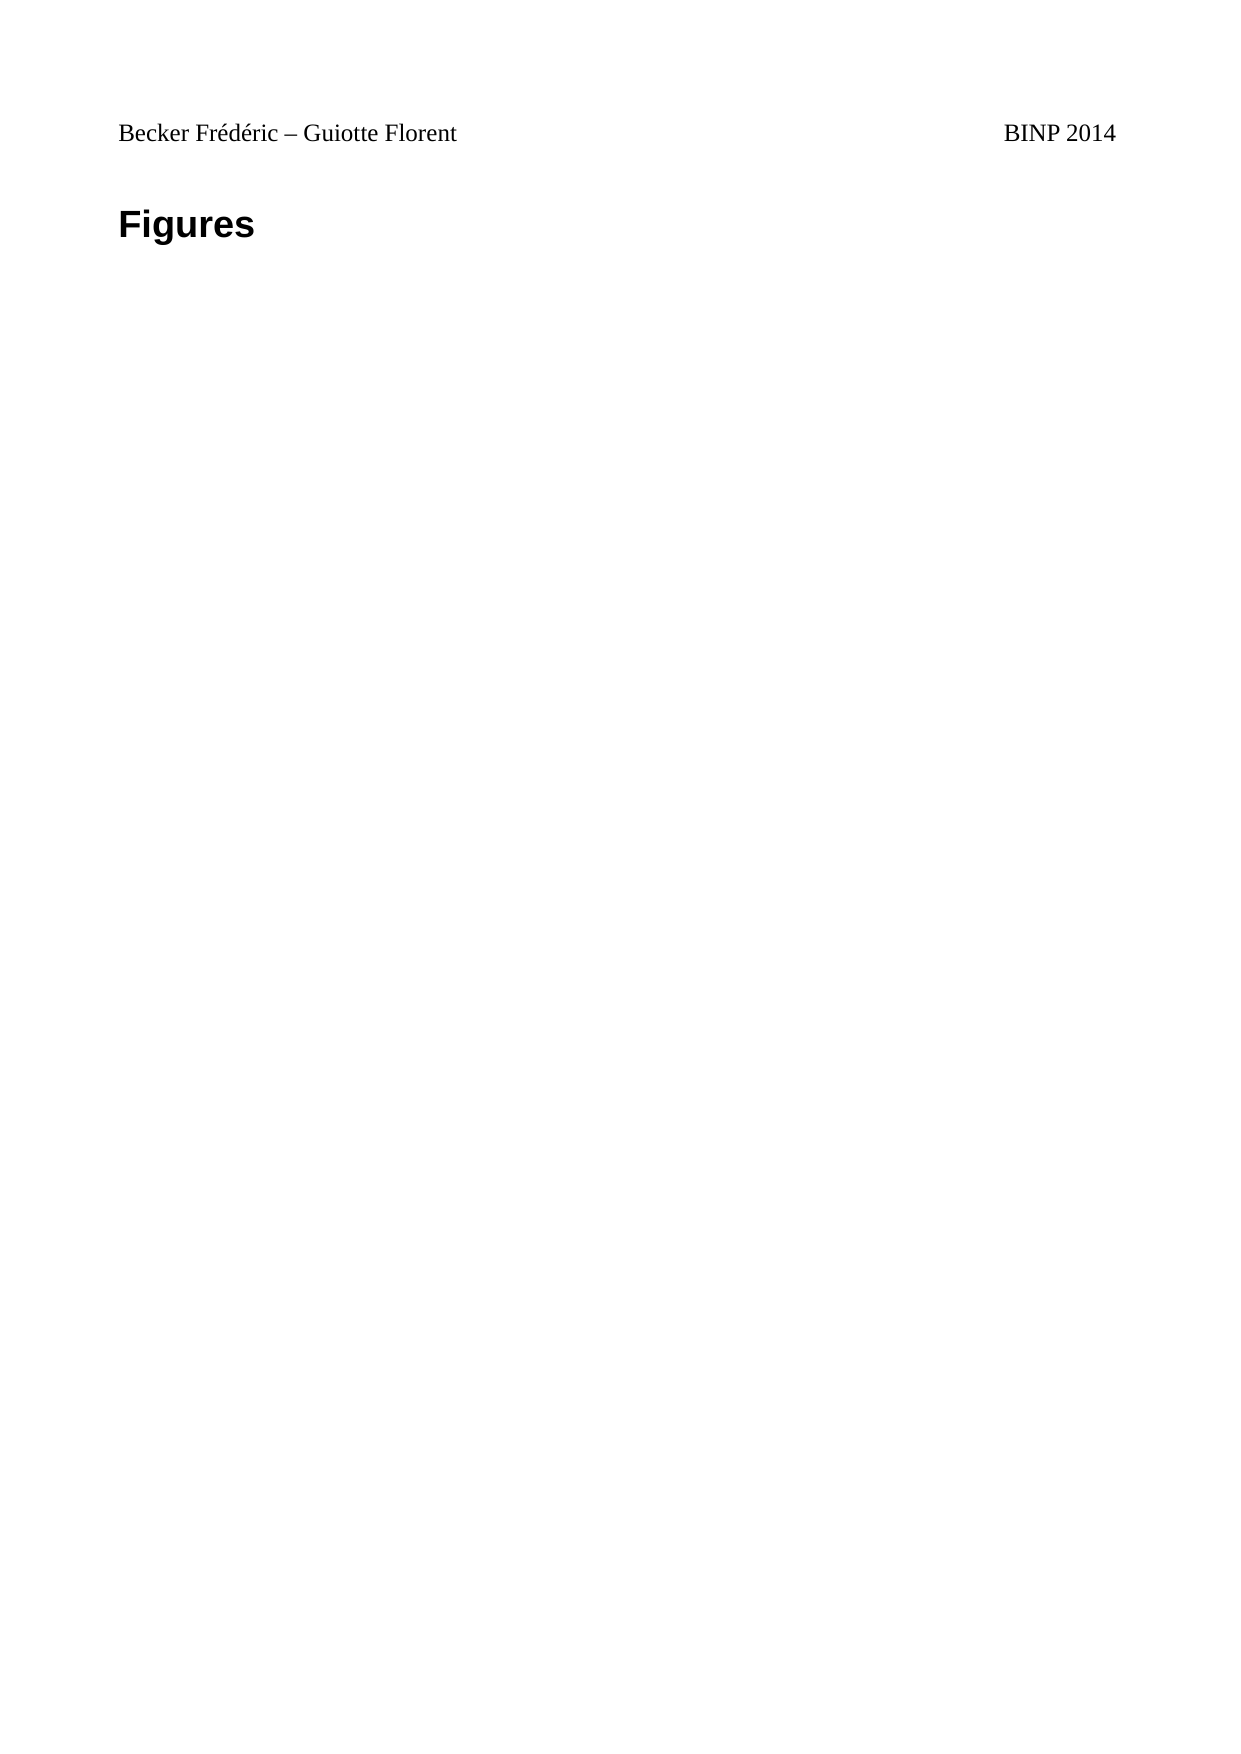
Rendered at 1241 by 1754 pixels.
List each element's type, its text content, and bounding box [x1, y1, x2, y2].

subtitle Figures [118, 201, 1122, 245]
